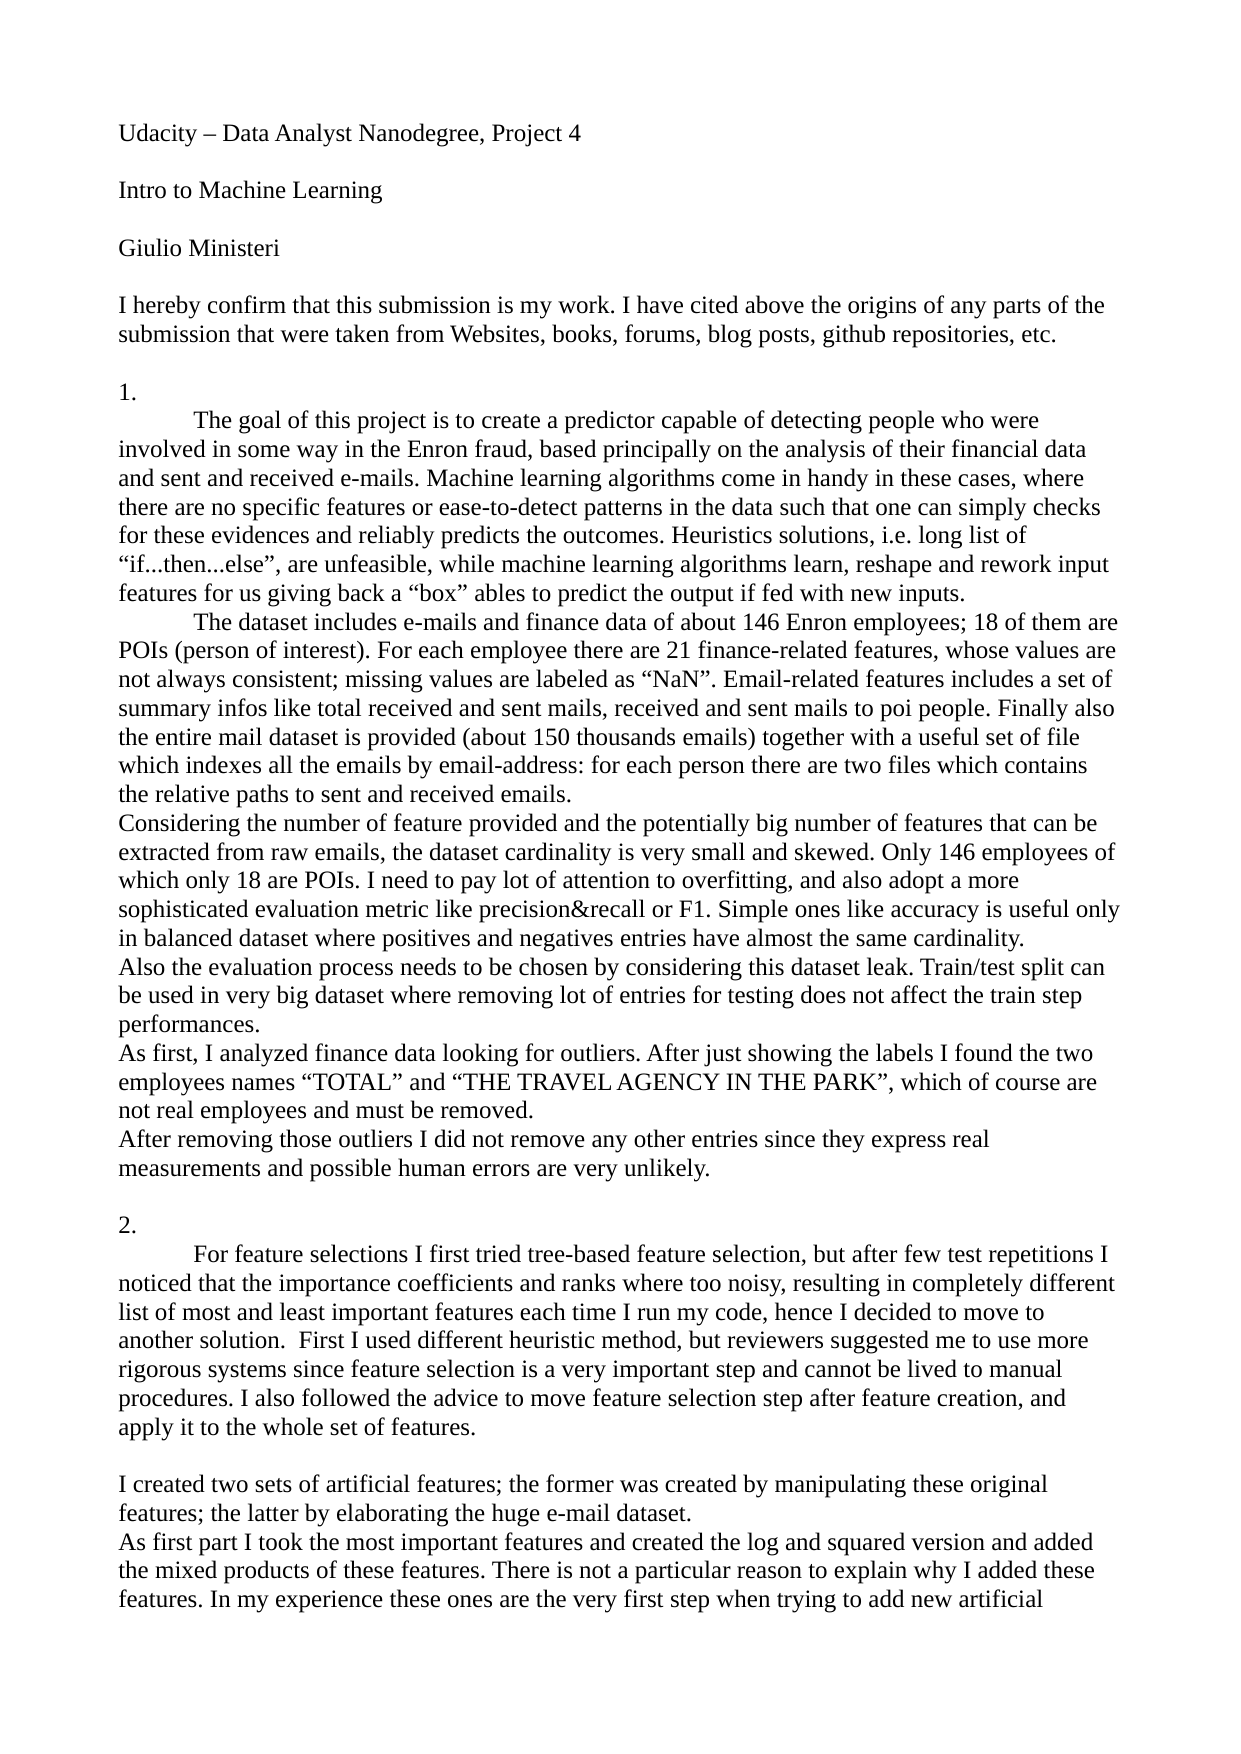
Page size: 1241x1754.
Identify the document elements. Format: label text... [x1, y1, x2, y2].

text 1. [118, 377, 1122, 406]
text Intro to Machine Learning [118, 176, 1122, 204]
text 2. [118, 1211, 1122, 1239]
text Giulio Ministeri [118, 233, 1122, 262]
text I hereby confirm that this submission is my work. I have cited above the origins of any parts of the submission that were taken from Websites, books, forums, blog posts, github repositories, etc. [118, 291, 1122, 348]
text As first part I took the most important features and created the log and squared version and added the mixed products of these features. There is not a particular reason to explain why I added these features. In my experience these ones are the very first step when trying to add new artificial [118, 1527, 1122, 1613]
text The goal of this project is to create a predictor capable of detecting people who were involved in some way in the Enron fraud, based principally on the analysis of their financial data and sent and received e-mails. Machine learning algorithms come in handy in these cases, where there are no specific features or ease-to-detect patterns in the data such that one can simply checks for these evidences and reliably predicts the outcomes. Heuristics solutions, i.e. long list of “if...then...else”, are unfeasible, while machine learning algorithms learn, reshape and rework input features for us giving back a “box” ables to predict the output if fed with new inputs. [118, 406, 1122, 607]
text I created two sets of artificial features; the former was created by manipulating these original features; the latter by elaborating the huge e-mail dataset. [118, 1469, 1122, 1527]
text Also the evaluation process needs to be chosen by considering this dataset leak. Train/test split can be used in very big dataset where removing lot of entries for testing does not affect the train step performances. [118, 952, 1122, 1038]
text Udacity – Data Analyst Nanodegree, Project 4 [118, 118, 1122, 147]
text The dataset includes e-mails and finance data of about 146 Enron employees; 18 of them are POIs (person of interest). For each employee there are 21 finance-related features, whose values are not always consistent; missing values are labeled as “NaN”. Email-related features includes a set of summary infos like total received and sent mails, received and sent mails to poi people. Finally also the entire mail dataset is provided (about 150 thousands emails) together with a useful set of file which indexes all the emails by email-address: for each person there are two files which contains the relative paths to sent and received emails. [118, 607, 1122, 808]
text As first, I analyzed finance data looking for outliers. After just showing the labels I found the two employees names “TOTAL” and “THE TRAVEL AGENCY IN THE PARK”, which of course are not real employees and must be removed. [118, 1038, 1122, 1124]
text Considering the number of feature provided and the potentially big number of features that can be extracted from raw emails, the dataset cardinality is very small and skewed. Only 146 employees of which only 18 are POIs. I need to pay lot of attention to overfitting, and also adopt a more sophisticated evaluation metric like precision&recall or F1. Simple ones like accuracy is useful only in balanced dataset where positives and negatives entries have almost the same cardinality. [118, 808, 1122, 952]
text For feature selections I first tried tree-based feature selection, but after few test repetitions I noticed that the importance coefficients and ranks where too noisy, resulting in completely different list of most and least important features each time I run my code, hence I decided to move to another solution. First I used different heuristic method, but reviewers suggested me to use more rigorous systems since feature selection is a very important step and cannot be lived to manual procedures. I also followed the advice to move feature selection step after feature creation, and apply it to the whole set of features. [118, 1239, 1122, 1441]
text After removing those outliers I did not remove any other entries since they express real measurements and possible human errors are very unlikely. [118, 1124, 1122, 1182]
